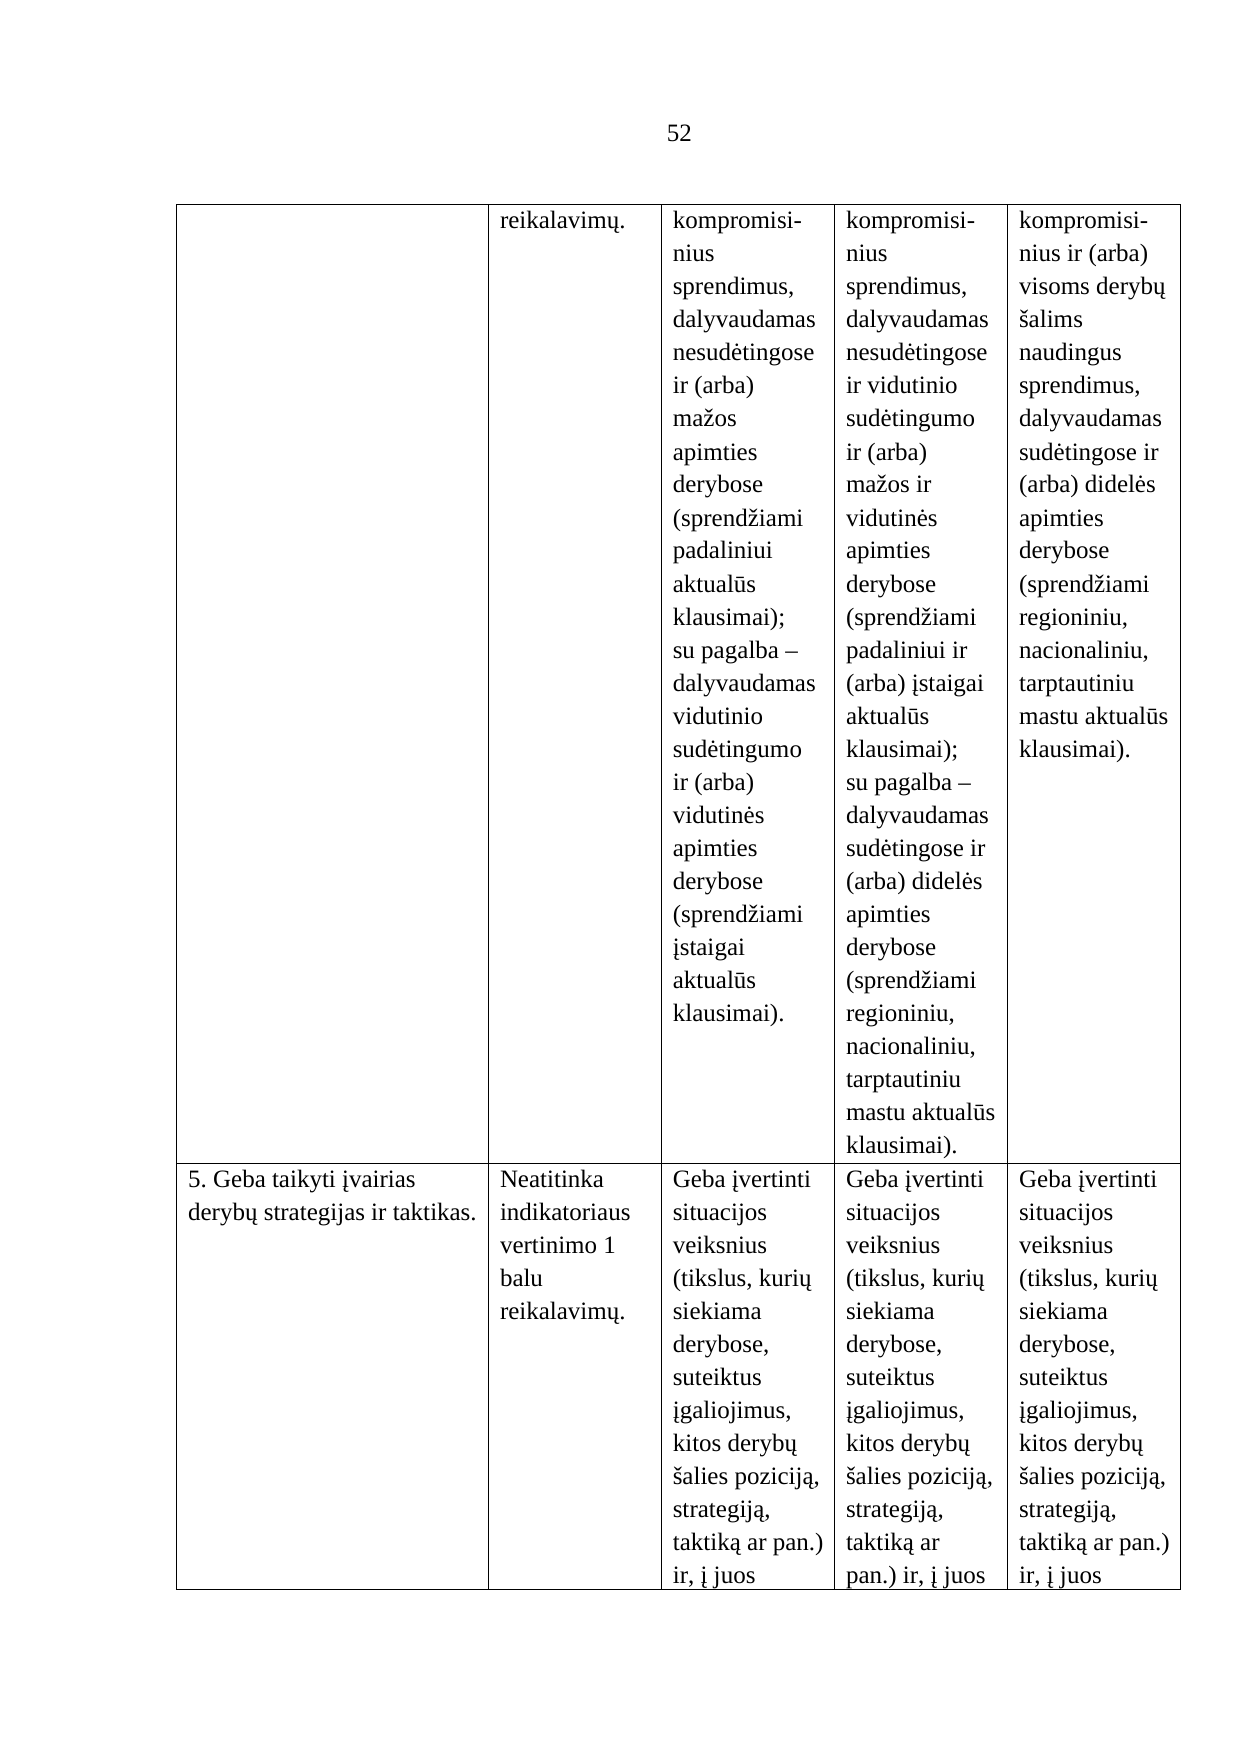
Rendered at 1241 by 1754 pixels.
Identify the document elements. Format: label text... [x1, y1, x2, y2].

table_cell 5. Geba taikyti įvairias derybų strategijas ir taktikas. [177, 1164, 488, 1589]
table_cell Neatitinka indikatoriaus vertinimo 1 balu reikalavimų. [489, 1164, 661, 1589]
table_cell kompromisi-nius sprendimus, dalyvaudamas nesudėtingose ir (arba) mažos apimties derybose (sprendžiami padaliniui aktualūs klausimai); su pagalba – dalyvaudamas vidutinio sudėtingumo ir (arba) vidutinės apimties derybose (sprendžiami įstaigai aktualūs klausimai). [662, 205, 834, 1163]
table_cell Geba įvertinti situacijos veiksnius (tikslus, kurių siekiama derybose, suteiktus įgaliojimus, kitos derybų šalies poziciją, strategiją, taktiką ar pan.) ir, į juos [662, 1164, 834, 1589]
table_cell Geba įvertinti situacijos veiksnius (tikslus, kurių siekiama derybose, suteiktus įgaliojimus, kitos derybų šalies poziciją, strategiją, taktiką ar pan.) ir, į juos [835, 1164, 1007, 1589]
table_cell reikalavimų. [489, 205, 661, 1163]
table_cell [177, 205, 488, 1163]
table_cell Geba įvertinti situacijos veiksnius (tikslus, kurių siekiama derybose, suteiktus įgaliojimus, kitos derybų šalies poziciją, strategiją, taktiką ar pan.) ir, į juos [1008, 1164, 1180, 1589]
table_cell kompromisi-nius ir (arba) visoms derybų šalims naudingus sprendimus, dalyvaudamas sudėtingose ir (arba) didelės apimties derybose (sprendžiami regioniniu, nacionaliniu, tarptautiniu mastu aktualūs klausimai). [1008, 205, 1180, 1163]
table_cell kompromisi-nius sprendimus, dalyvaudamas nesudėtingose ir vidutinio sudėtingumo ir (arba) mažos ir vidutinės apimties derybose (sprendžiami padaliniui ir (arba) įstaigai aktualūs klausimai); su pagalba – dalyvaudamas sudėtingose ir (arba) didelės apimties derybose (sprendžiami regioniniu, nacionaliniu, tarptautiniu mastu aktualūs klausimai). [835, 205, 1007, 1163]
